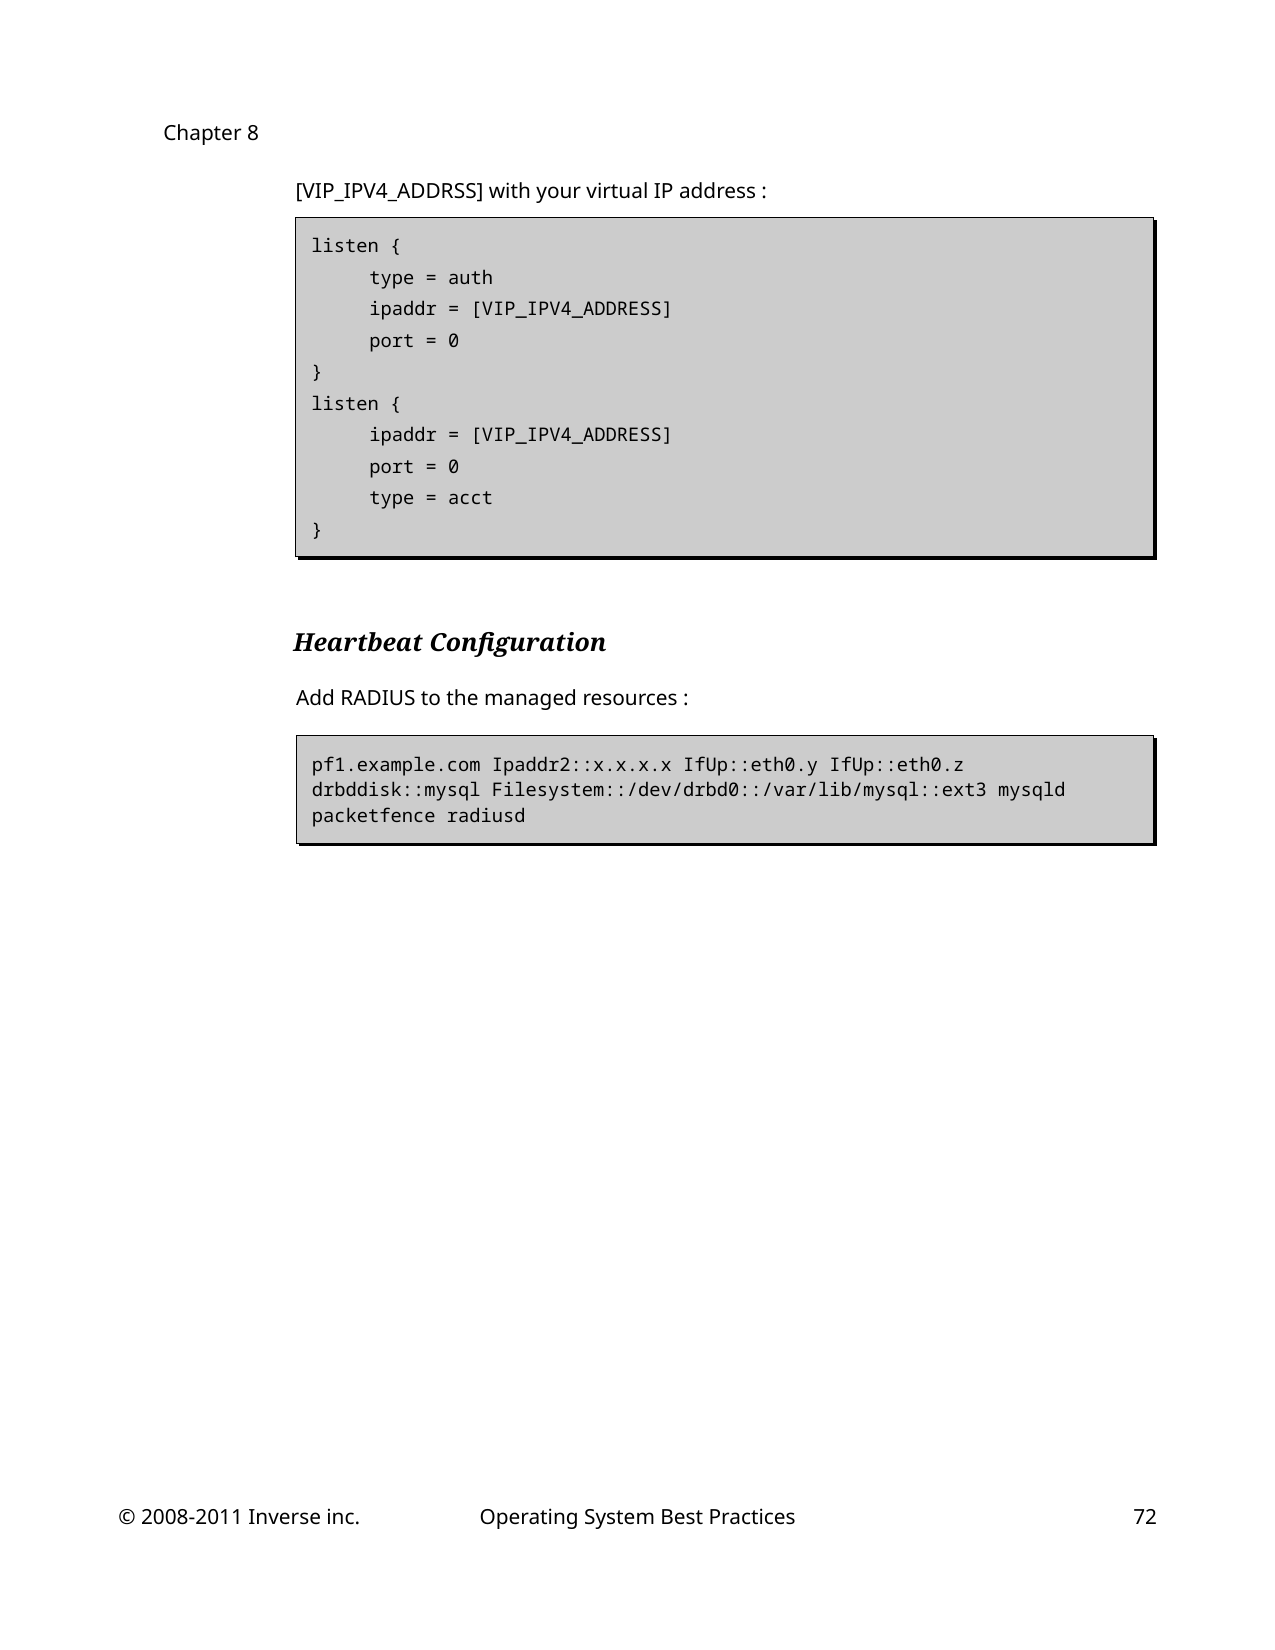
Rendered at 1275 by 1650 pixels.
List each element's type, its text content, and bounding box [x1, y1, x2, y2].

text pf1.example.com Ipaddr2::x.x.x.x IfUp::eth0.y IfUp::eth0.z drbddisk::mysql Filesystem::/dev/drbd0::/var/lib/mysql::ext3 mysqld packetfence radiusd [297, 736, 1153, 843]
text listen { [296, 374, 1153, 406]
text } [296, 500, 1153, 556]
text } [296, 343, 1153, 374]
text type = acct [296, 469, 1153, 500]
text type = auth [296, 248, 1153, 280]
text [VIP_IPV4_ADDRSS] with your virtual IP address : [295, 176, 1157, 204]
text port = 0 [296, 311, 1153, 343]
text ipaddr = [VIP_IPV4_ADDRESS] [296, 406, 1153, 437]
text listen { [296, 218, 1153, 248]
subtitle Heartbeat Configuration [256, 625, 1157, 658]
text ipaddr = [VIP_IPV4_ADDRESS] [296, 280, 1153, 311]
text port = 0 [296, 437, 1153, 469]
text Add RADIUS to the managed resources : [296, 683, 1157, 712]
